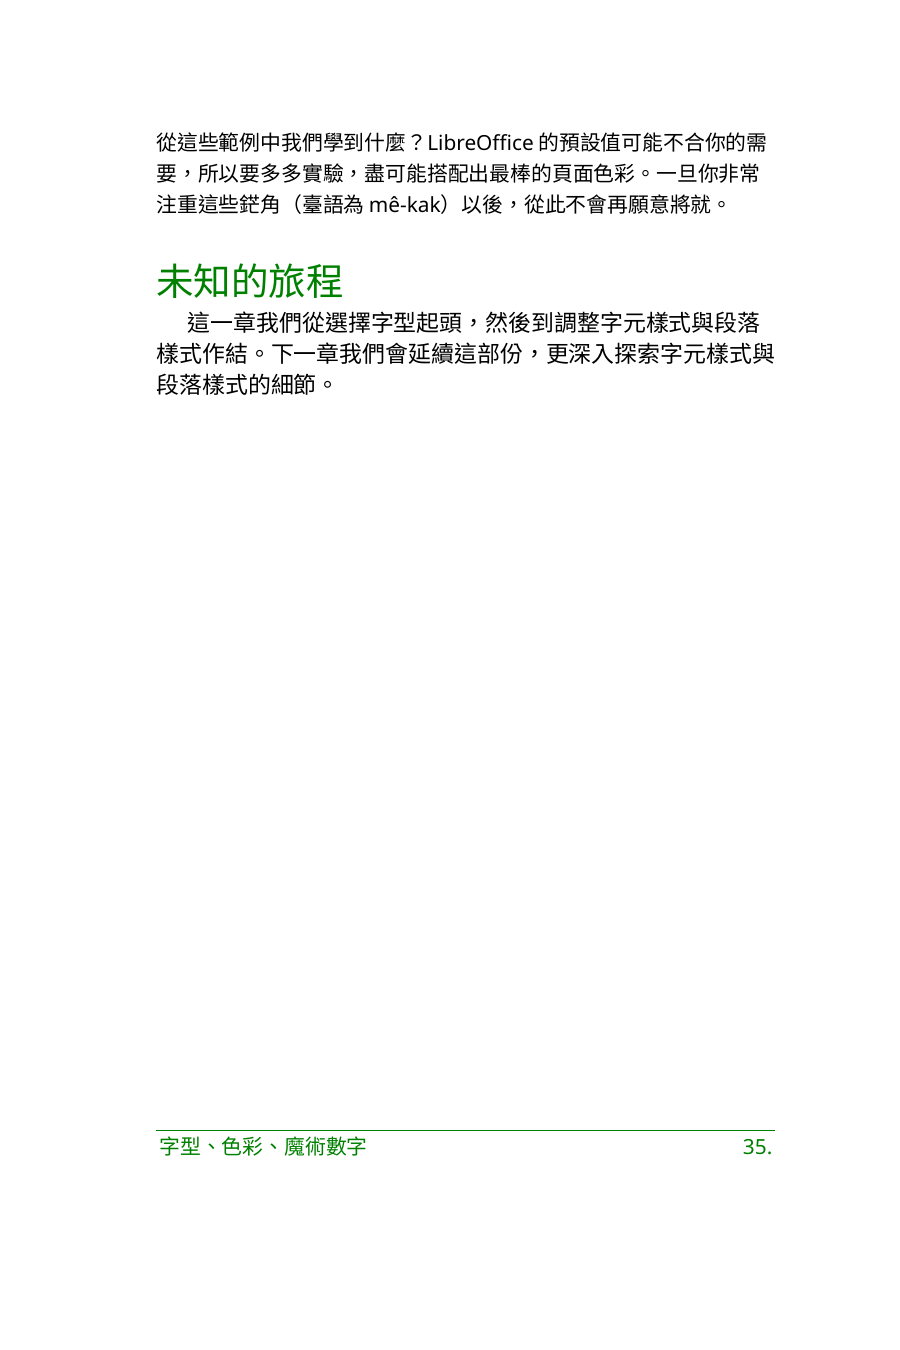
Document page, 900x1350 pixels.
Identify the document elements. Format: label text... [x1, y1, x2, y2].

text 這一章我們從選擇字型起頭，然後到調整字元樣式與段落樣式作結。下一章我們會延續這部份，更深入探索字元樣式與段落樣式的細節。 [156, 306, 775, 400]
text 從這些範例中我們學到什麼？LibreOffice的預設值可能不合你的需要，所以要多多實驗，盡可能搭配出最棒的頁面色彩。一旦你非常注重這些鋩角（臺語為mê-kak）以後，從此不會再願意將就。 [156, 125, 775, 219]
subtitle 未知的旅程 [156, 252, 775, 306]
